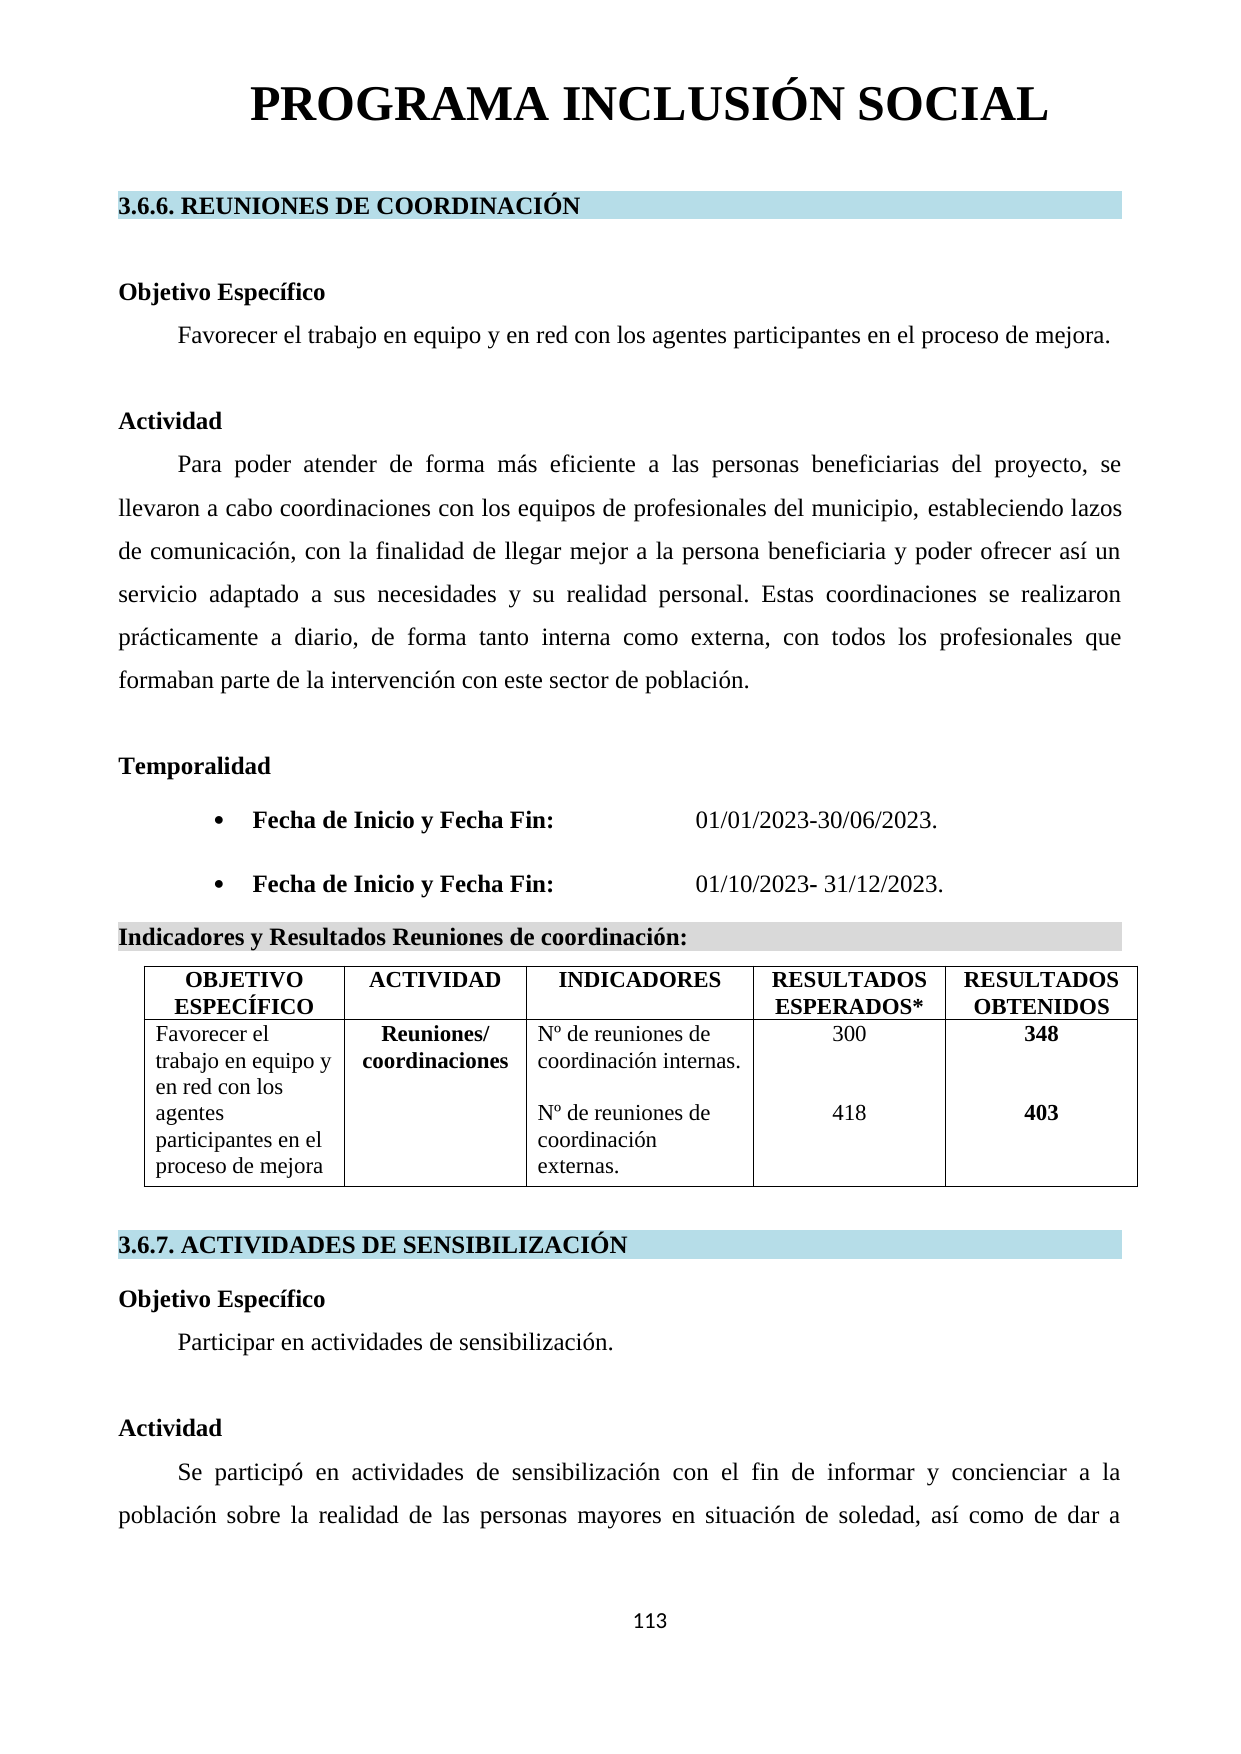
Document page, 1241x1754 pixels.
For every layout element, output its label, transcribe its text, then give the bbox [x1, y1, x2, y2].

table_header OBJETIVO ESPECÍFICO [145, 967, 344, 1019]
table_header INDICADORES [527, 967, 753, 1019]
table_cell 348 403 [946, 1020, 1137, 1186]
table_header RESULTADOS OBTENIDOS [946, 967, 1137, 1019]
table_header ACTIVIDAD [345, 967, 526, 1019]
table_cell Nº de reuniones de coordinación internas. Nº de reuniones de coordinación externas. [527, 1020, 753, 1186]
text 3.6.7. ACTIVIDADES DE SENSIBILIZACIÓN [118, 1230, 1122, 1259]
table_header RESULTADOS ESPERADOS* [754, 967, 945, 1019]
text Se participó en actividades de sensibilización con el fin de informar y concienciar a la población sobre la realidad de las personas mayores en situación de soledad, así como de dar a [118, 1457, 1122, 1528]
list Fecha de Inicio y Fecha Fin: 01/01/2023-30/06/2023. [215, 805, 1122, 834]
text Favorecer el trabajo en equipo y en red con los agentes participantes en el proceso de mejora. [118, 320, 1122, 349]
text Actividad [118, 1413, 1122, 1442]
text Objetivo Específico [118, 1284, 1122, 1313]
list Fecha de Inicio y Fecha Fin: 01/10/2023- 31/12/2023. [215, 869, 1122, 898]
table_cell Favorecer el trabajo en equipo y en red con los agentes participantes en el proceso de mejora [145, 1020, 344, 1186]
text Objetivo Específico [118, 277, 1122, 306]
text Participar en actividades de sensibilización. [118, 1327, 1122, 1356]
text 3.6.6. REUNIONES DE COORDINACIÓN [118, 191, 1122, 219]
table_cell 300 418 [754, 1020, 945, 1186]
text Para poder atender de forma más eficiente a las personas beneficiarias del proyecto, se llevaron a cabo coordinaciones con los equipos de profesionales del municipio, estableciendo lazos de comunicación, con la finalidad de llegar mejor a la persona beneficiaria y poder ofrecer así un servicio adaptado a sus necesidades y su realidad personal. Estas coordinaciones se realizaron prácticamente a diario, de forma tanto interna como externa, con todos los profesionales que formaban parte de la intervención con este sector de población. [118, 449, 1122, 694]
table_cell Reuniones/ coordinaciones [345, 1020, 526, 1186]
text Temporalidad [118, 751, 1122, 780]
text Indicadores y Resultados Reuniones de coordinación: [118, 922, 1122, 951]
text Actividad [118, 406, 1122, 435]
